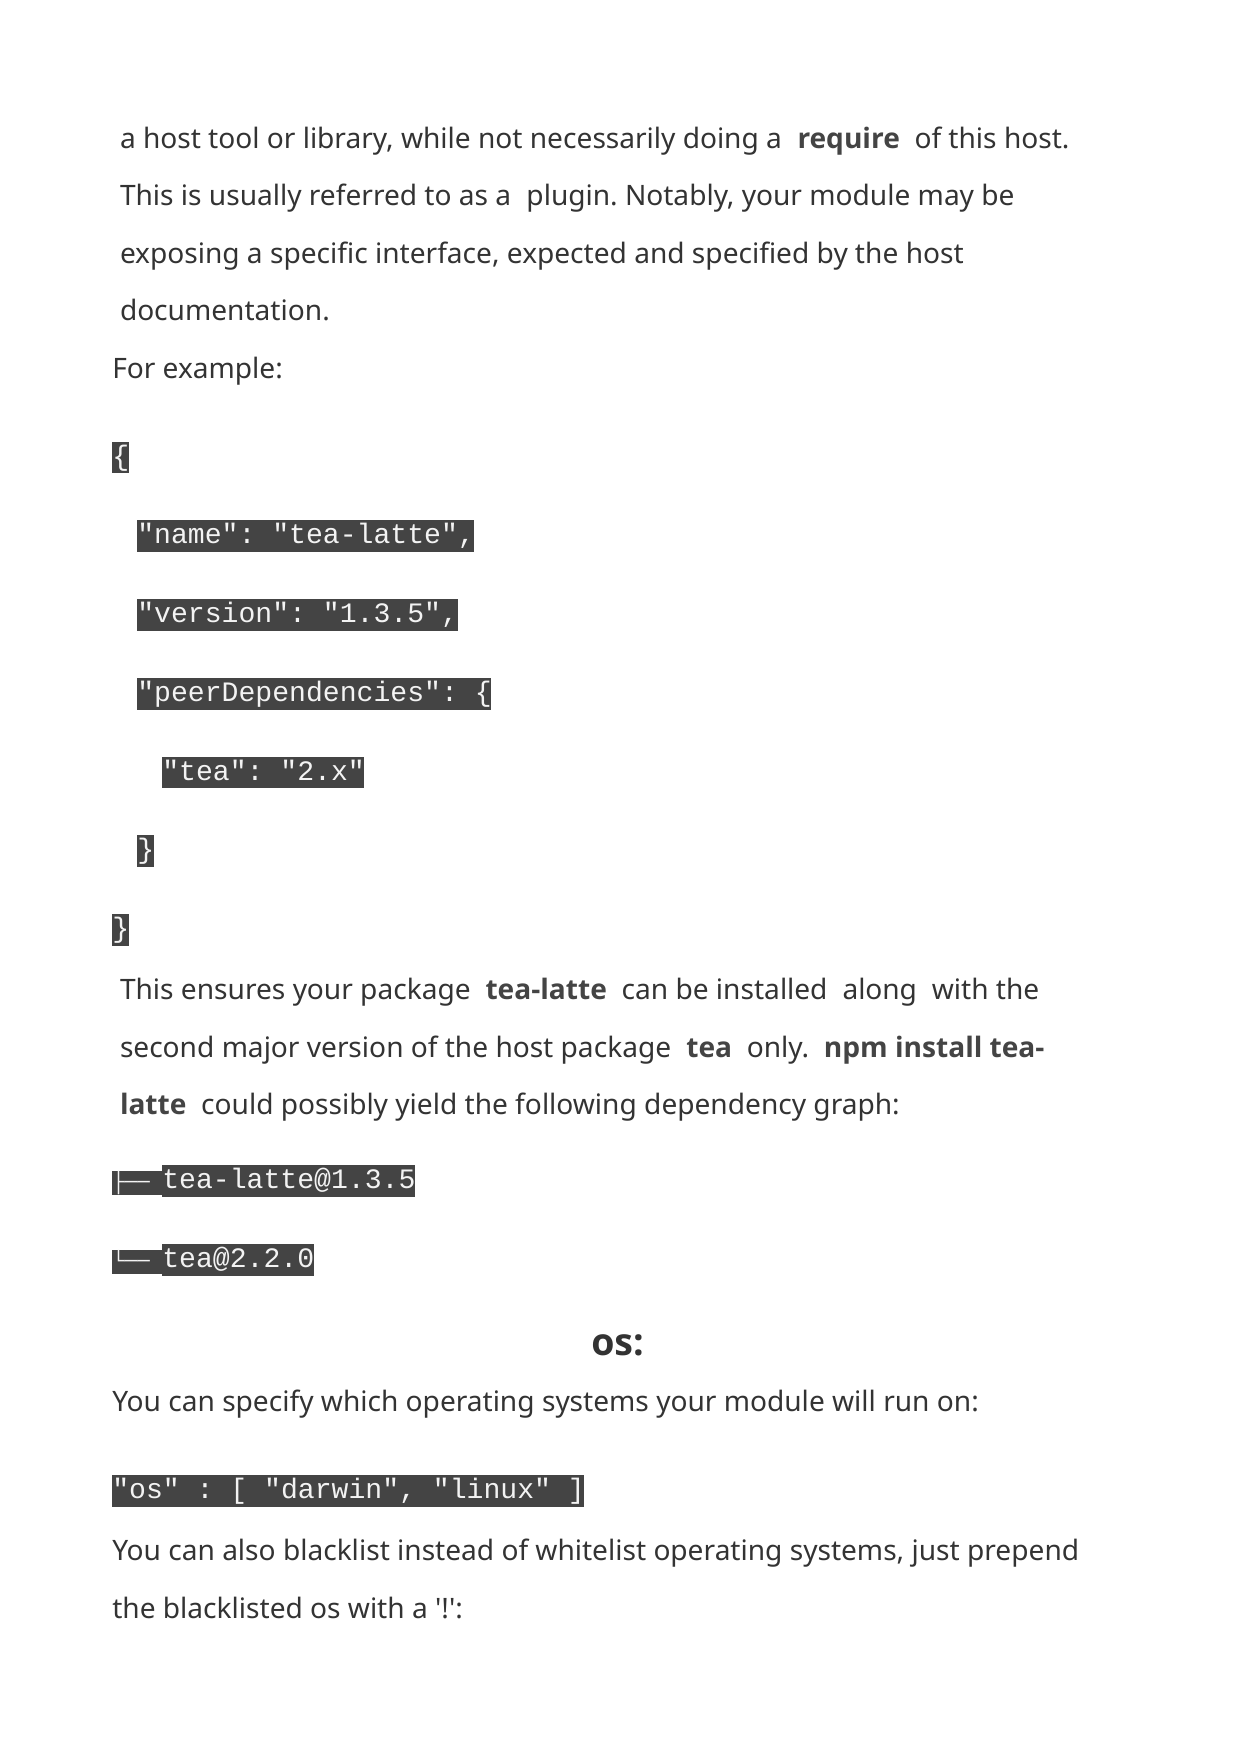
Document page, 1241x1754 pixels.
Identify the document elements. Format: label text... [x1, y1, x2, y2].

text This ensures your package tea-latte can be installed along with the second major version of the host package tea only. npm install tea-latte could possibly yield the following dependency graph: [120, 969, 1114, 1123]
text "version": "1.3.5", [112, 599, 1122, 631]
text "os" : [ "darwin", "linux" ] [112, 1475, 1122, 1507]
text └── tea@2.2.0 [112, 1244, 1122, 1276]
text For example: [112, 348, 1122, 386]
text You can specify which operating systems your module will run on: [112, 1382, 1122, 1420]
text "peerDependencies": { [112, 678, 1122, 710]
text { [112, 442, 1122, 473]
text "name": "tea-latte", [112, 520, 1122, 552]
text } [112, 914, 1122, 946]
text ├── tea-latte@1.3.5 [112, 1165, 1122, 1197]
text "tea": "2.x" [112, 757, 1122, 788]
text a host tool or library, while not necessarily doing a require of this host. This is usually referred to as a plugin. Notably, your module may be exposing a specific interface, expected and specified by the host documentation. [120, 118, 1114, 329]
text You can also blacklist instead of whitelist operating systems, just prepend the blacklisted os with a '!': [112, 1530, 1122, 1626]
text } [112, 835, 1122, 867]
subtitle os: [112, 1315, 1122, 1366]
